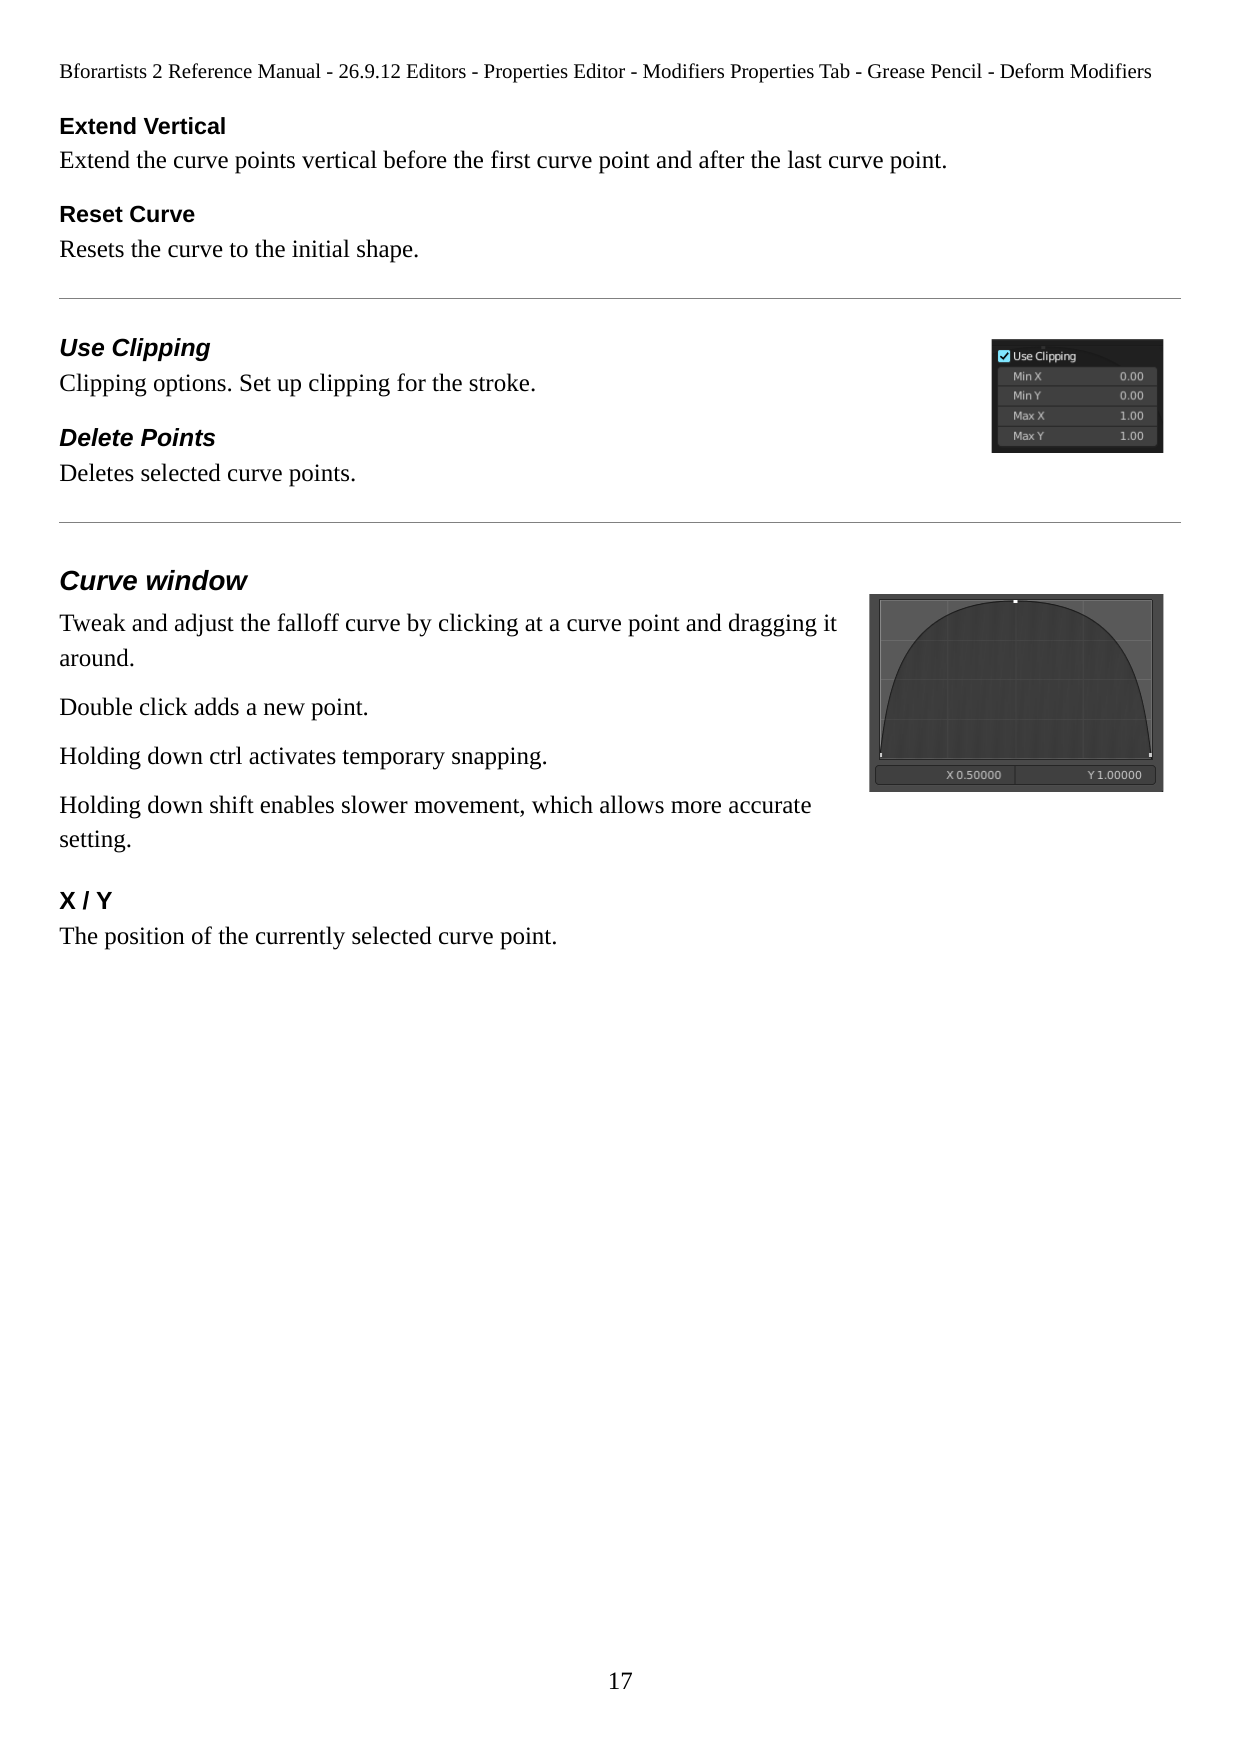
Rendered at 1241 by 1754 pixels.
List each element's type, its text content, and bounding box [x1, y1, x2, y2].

text Clipping options. Set up clipping for the stroke. [59, 368, 991, 397]
picture [991, 339, 1164, 453]
subtitle Use Clipping [59, 333, 1181, 362]
text Holding down ctrl activates temporary snapping. [59, 741, 869, 770]
subtitle Delete Points [59, 423, 991, 452]
subtitle Reset Curve [59, 201, 1181, 228]
subtitle Extend Vertical [59, 113, 1181, 139]
picture [869, 594, 1164, 792]
text Double click adds a new point. [59, 692, 869, 721]
text Resets the curve to the initial shape. [59, 234, 1181, 263]
text Extend the curve points vertical before the first curve point and after the last curve point. [59, 146, 1181, 174]
subtitle X / Y [59, 886, 1181, 915]
subtitle Curve window [59, 564, 1181, 596]
text Deletes selected curve points. [59, 458, 1181, 487]
text The position of the currently selected curve point. [59, 921, 1181, 950]
subtitle [1164, 423, 1181, 452]
text Holding down shift enables slower movement, which allows more accurate setting. [59, 790, 1181, 853]
text Tweak and adjust the falloff curve by clicking at a curve point and dragging it around. [59, 608, 869, 672]
